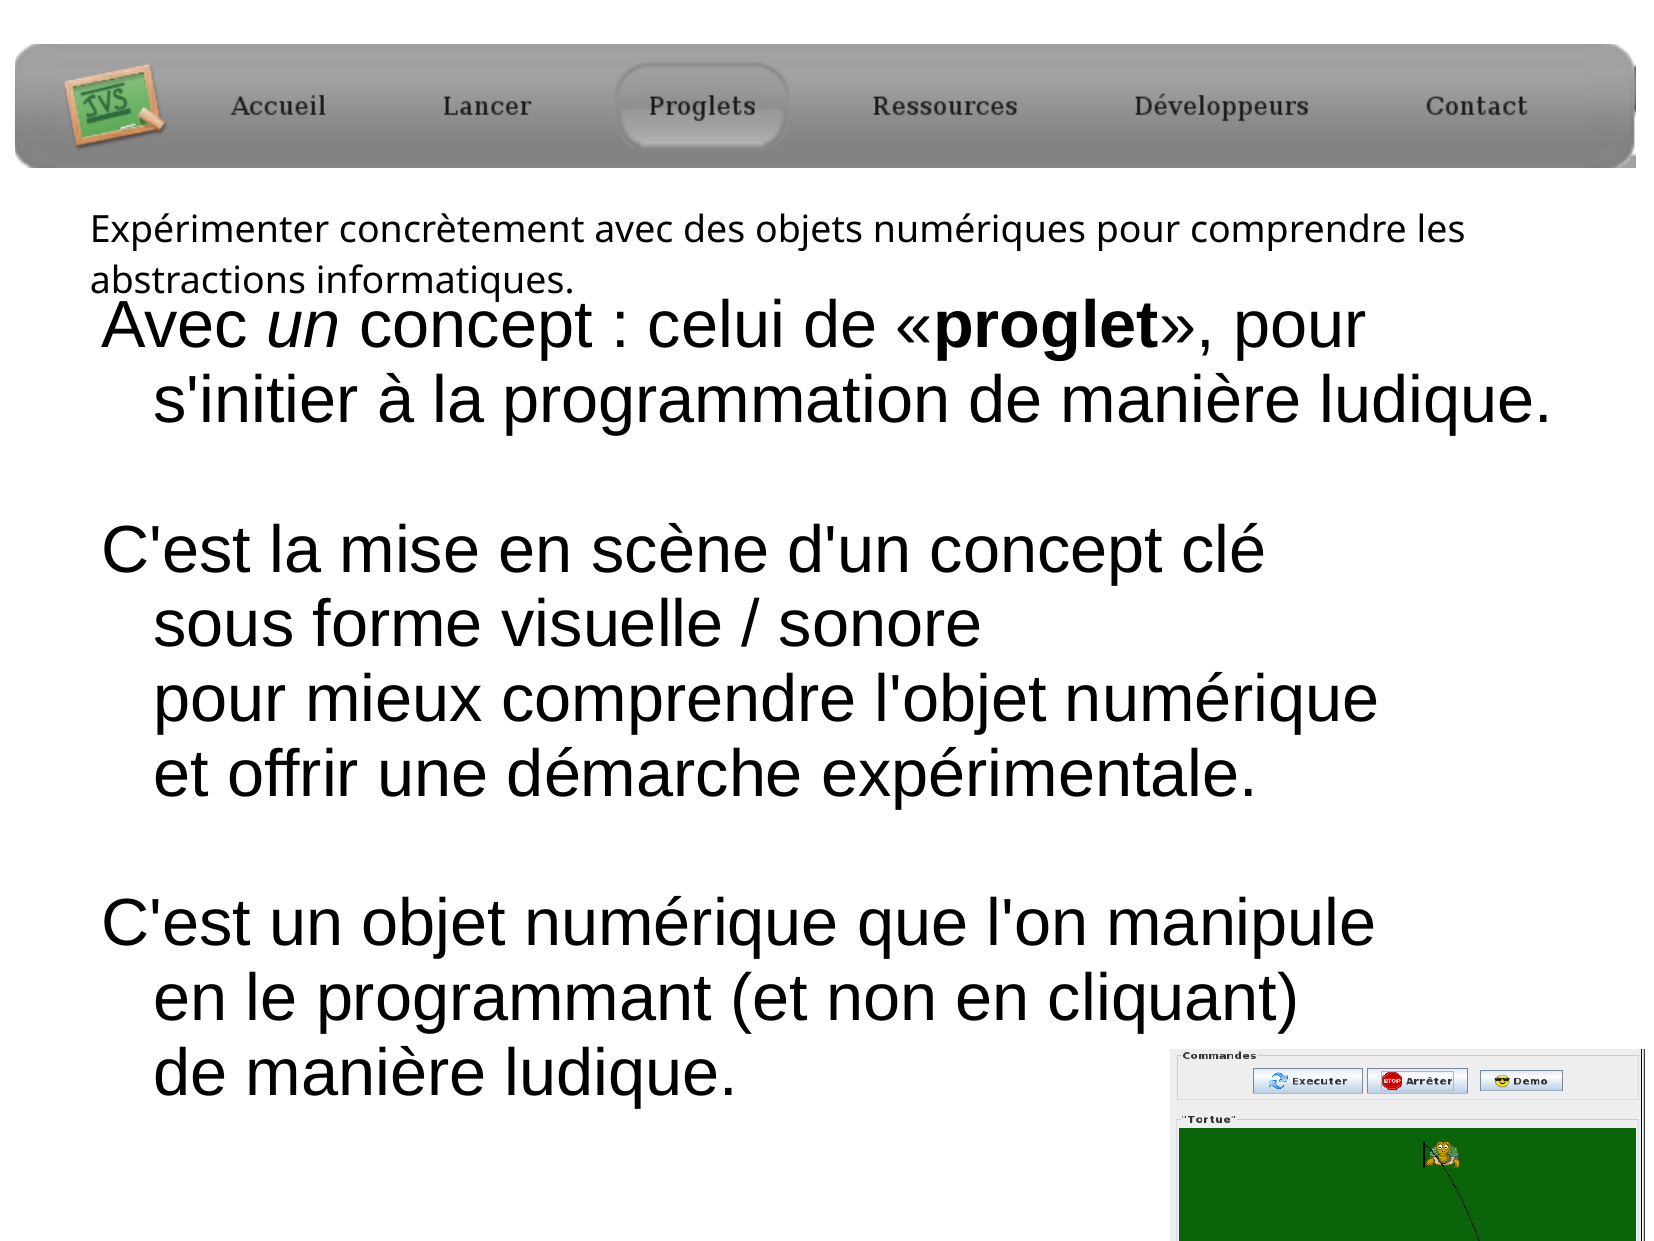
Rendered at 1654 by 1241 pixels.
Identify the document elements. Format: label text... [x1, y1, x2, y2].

picture [1170, 1049, 1645, 1241]
subtitle Avec un concept : celui de «proglet», pour s'initier à la programmation de manière ludique. C'est la mise en scène d'un concept clé sous forme visuelle / sonore pour mieux comprendre l'objet numérique et offrir une démarche expérimentale. C'est un objet numérique que l'on manipule en le programmant (et non en cliquant) de manière ludique. [82, 287, 1571, 1185]
text_box Expérimenter concrètement avec des objets numériques pour comprendre les abstractions informatiques. [75, 195, 1576, 259]
picture [15, 44, 1636, 168]
